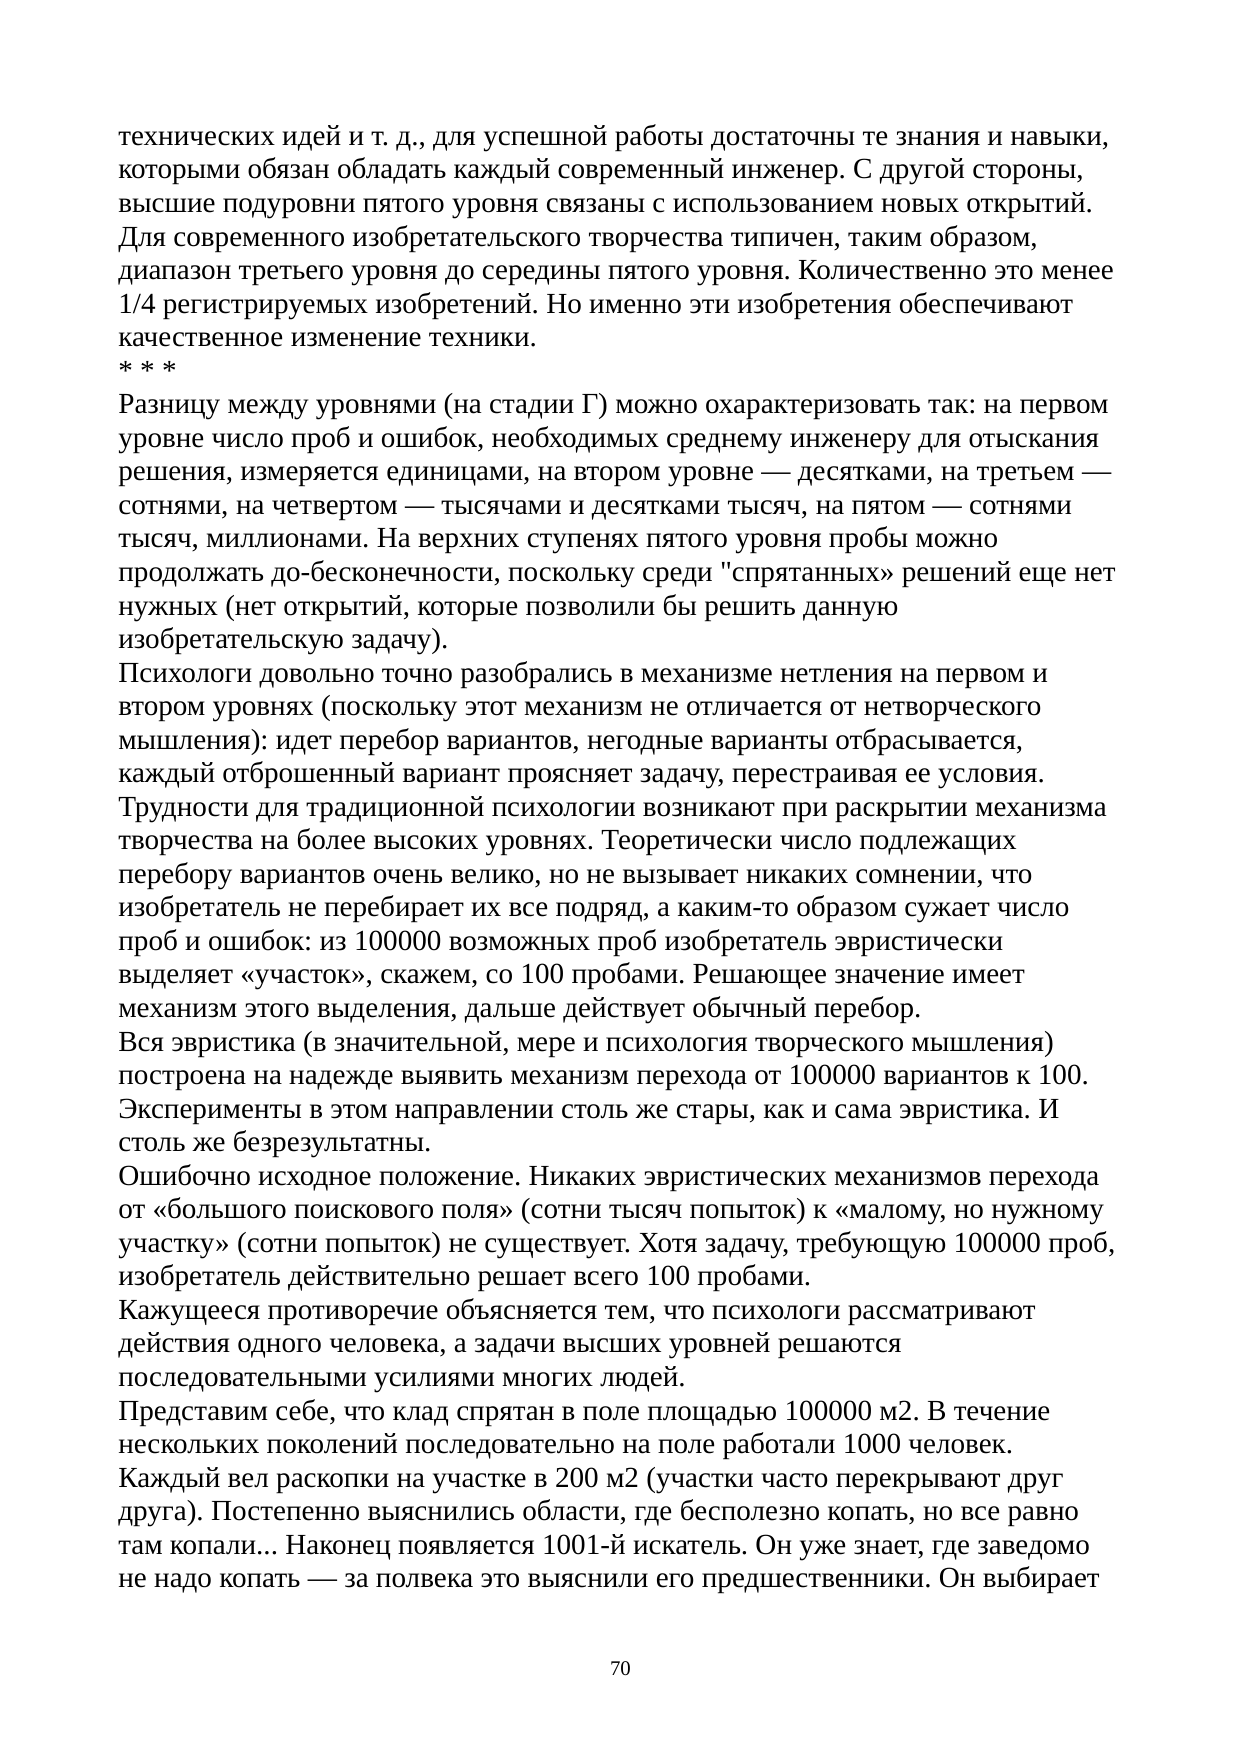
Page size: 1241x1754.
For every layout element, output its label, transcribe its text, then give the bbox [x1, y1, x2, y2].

text Представим себе, что клад спрятан в поле площадью 100000 м2. В течение нескольких поколений последовательно на поле работали 1000 человек. Каждый вел раскопки на участке в 200 м2 (участки часто перекрывают друг друга). Постепенно выяснились области, где бесполезно копать, но все равно там копали... Наконец появляется 1001-й искатель. Он уже знает, где заведомо не надо копать — за полвека это выяснили его предшественники. Он выбирает [118, 1393, 1122, 1594]
text Разницу между уровнями (на стадии Г) можно охарактеризовать так: на первом уровне число проб и ошибок, необходимых среднему инженеру для отыскания решения, измеряется единицами, на втором уровне — десятками, на третьем — сотнями, на четвертом — тысячами и десятками тысяч, на пятом — сотнями тысяч, миллионами. На верхних ступенях пятого уровня пробы можно продолжать до-бесконечности, поскольку среди "спрятанных» решений еще нет нужных (нет открытий, которые позволили бы решить данную изобретательскую задачу). [118, 386, 1122, 655]
text * * * [118, 353, 1122, 386]
text технических идей и т. д., для успешной работы достаточны те знания и навыки, которыми обязан обладать каждый современный инженер. С другой стороны, высшие подуровни пятого уровня связаны с использованием новых открытий. Для современного изобретательского творчества типичен, таким образом, диапазон третьего уровня до середины пятого уровня. Количественно это менее 1/4 регистрируемых изобретений. Но именно эти изобретения обеспечивают качественное изменение техники. [118, 118, 1122, 353]
text Ошибочно исходное положение. Никаких эвристических механизмов перехода от «большого поискового поля» (сотни тысяч попыток) к «малому, но нужному участку» (сотни попыток) не существует. Хотя задачу, требующую 100000 проб, изобретатель действительно решает всего 100 пробами. [118, 1158, 1122, 1292]
text Кажущееся противоречие объясняется тем, что психологи рассматривают действия одного человека, а задачи высших уровней решаются последовательными усилиями многих людей. [118, 1292, 1122, 1393]
text Психологи довольно точно разобрались в механизме нетления на первом и втором уровнях (поскольку этот механизм не отличается от нетворческого мышления): идет перебор вариантов, негодные варианты отбрасывается, каждый отброшенный вариант проясняет задачу, перестраивая ее условия. [118, 655, 1122, 789]
text Вся эвристика (в значительной, мере и психология творческого мышления) построена на надежде выявить механизм перехода от 100000 вариантов к 100. Эксперименты в этом направлении столь же стары, как и сама эвристика. И столь же безрезультатны. [118, 1024, 1122, 1158]
text Трудности для традиционной психологии возникают при раскрытии механизма творчества на более высоких уровнях. Теоретически число подлежащих перебору вариантов очень велико, но не вызывает никаких сомнении, что изобретатель не перебирает их все подряд, а каким-то образом сужает число проб и ошибок: из 100000 возможных проб изобретатель эвристически выделяет «участок», скажем, со 100 пробами. Решающее значение имеет механизм этого выделения, дальше действует обычный перебор. [118, 789, 1122, 1024]
